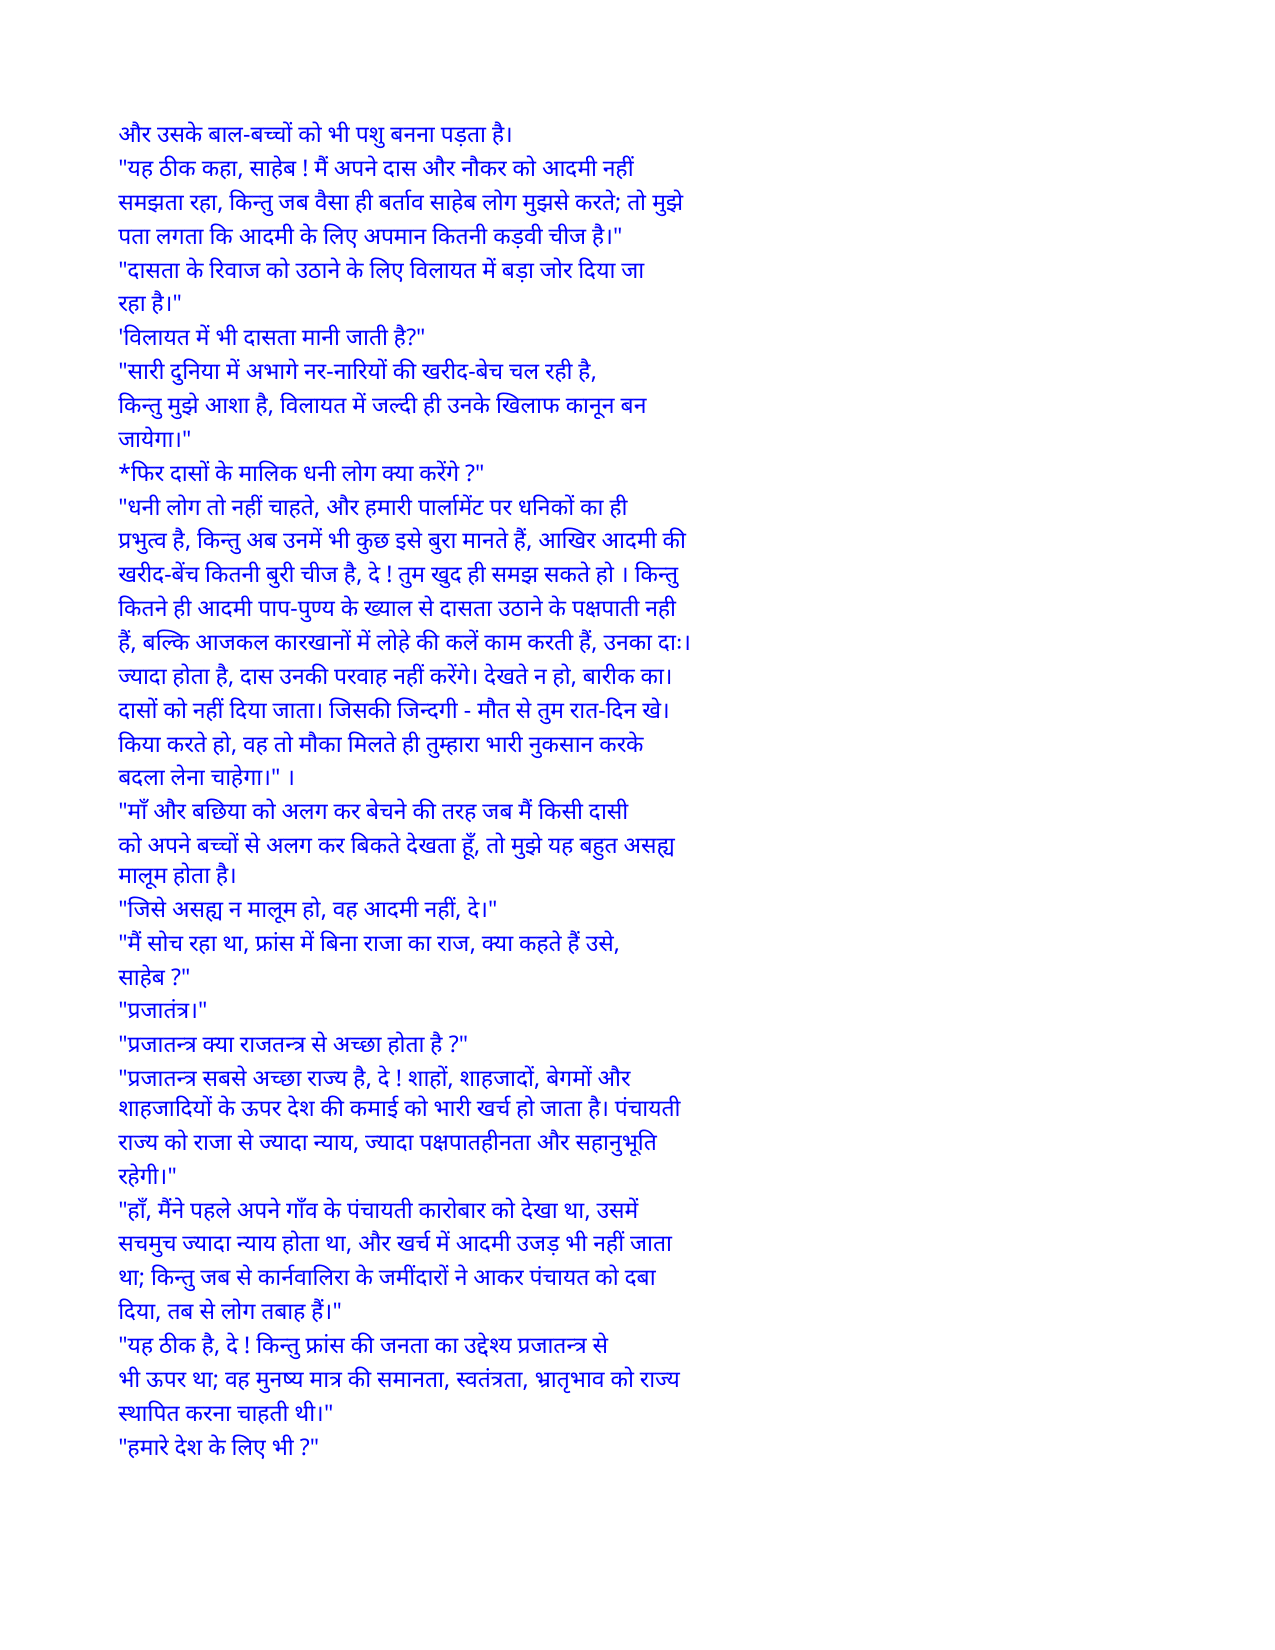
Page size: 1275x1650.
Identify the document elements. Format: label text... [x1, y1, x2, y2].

text बदला लेना चाहेगा।" । [118, 761, 1157, 795]
text "प्रजातंत्र।" [118, 994, 1157, 1028]
text 'विलायत में भी दासता मानी जाती है?" [118, 321, 1157, 355]
text भी ऊपर था; वह मुनष्य मात्र की समानता, स्वतंत्रता, भ्रातृभाव को राज्य [118, 1363, 1157, 1397]
text "हमारे देश के लिए भी ?" [118, 1431, 1157, 1464]
text मालूम होता है। [118, 863, 1157, 893]
text "मैं सोच रहा था, फ्रांस में बिना राजा का राज, क्या कहते हैं उसे, [118, 927, 1157, 961]
text राज्य को राजा से ज्यादा न्याय, ज्यादा पक्षपातहीनता और सहानुभूति [118, 1126, 1157, 1160]
text "धनी लोग तो नहीं चाहते, और हमारी पार्लामेंट पर धनिकों का ही [118, 491, 1157, 524]
text था; किन्तु जब से कार्नवालिरा के जमींदारों ने आकर पंचायत को दबा [118, 1261, 1157, 1295]
text रहेगी।" [118, 1160, 1157, 1193]
text पता लगता कि आदमी के लिए अपमान कितनी कड़वी चीज है।" [118, 220, 1157, 253]
text "यह ठीक है, दे ! किन्तु फ्रांस की जनता का उद्देश्य प्रजातन्त्र से [118, 1329, 1157, 1363]
text "प्रजातन्त्र सबसे अच्छा राज्य है, दे ! शाहों, शाहजादों, बेगमों और [118, 1062, 1157, 1096]
text "जिसे असह्य न मालूम हो, वह आदमी नहीं, दे।" [118, 893, 1157, 927]
text "प्रजातन्त्र क्या राजतन्त्र से अच्छा होता है ?" [118, 1028, 1157, 1062]
text और उसके बाल-बच्चों को भी पशु बनना पड़ता है। [118, 118, 1157, 152]
text रहा है।" [118, 287, 1157, 321]
text किन्तु मुझे आशा है, विलायत में जल्दी ही उनके खिलाफ कानून बन [118, 389, 1157, 423]
text को अपने बच्चों से अलग कर बिकते देखता हूँ, तो मुझे यह बहुत असह्य [118, 829, 1157, 863]
text साहेब ?" [118, 961, 1157, 994]
text हैं, बल्कि आजकल कारखानों में लोहे की कलें काम करती हैं, उनका दाः। [118, 626, 1157, 660]
text दासों को नहीं दिया जाता। जिसकी जिन्दगी - मौत से तुम रात-दिन खे। [118, 694, 1157, 727]
text सचमुच ज्यादा न्याय होता था, और खर्च में आदमी उजड़ भी नहीं जाता [118, 1227, 1157, 1261]
text जायेगा।" [118, 423, 1157, 457]
text स्थापित करना चाहती थी।" [118, 1397, 1157, 1431]
text प्रभुत्व है, किन्तु अब उनमें भी कुछ इसे बुरा मानते हैं, आखिर आदमी की [118, 524, 1157, 558]
text ज्यादा होता है, दास उनकी परवाह नहीं करेंगे। देखते न हो, बारीक का। [118, 660, 1157, 694]
text खरीद-बेंच कितनी बुरी चीज है, दे ! तुम खुद ही समझ सकते हो । किन्तु [118, 558, 1157, 592]
text किया करते हो, वह तो मौका मिलते ही तुम्हारा भारी नुकसान करके [118, 727, 1157, 761]
text "हाँ, मैंने पहले अपने गाँव के पंचायती कारोबार को देखा था, उसमें [118, 1193, 1157, 1227]
text दिया, तब से लोग तबाह हैं।" [118, 1295, 1157, 1329]
text समझता रहा, किन्तु जब वैसा ही बर्ताव साहेब लोग मुझसे करते; तो मुझे [118, 186, 1157, 220]
text "यह ठीक कहा, साहेब ! मैं अपने दास और नौकर को आदमी नहीं [118, 152, 1157, 186]
text "सारी दुनिया में अभागे नर-नारियों की खरीद-बेच चल रही है, [118, 355, 1157, 389]
text *फिर दासों के मालिक धनी लोग क्या करेंगे ?" [118, 457, 1157, 491]
text कितने ही आदमी पाप-पुण्य के ख्याल से दासता उठाने के पक्षपाती नही [118, 592, 1157, 626]
text "दासता के रिवाज को उठाने के लिए विलायत में बड़ा जोर दिया जा [118, 253, 1157, 287]
text "माँ और बछिया को अलग कर बेचने की तरह जब मैं किसी दासी [118, 795, 1157, 829]
text शाहजादियों के ऊपर देश की कमाई को भारी खर्च हो जाता है। पंचायती [118, 1096, 1157, 1126]
